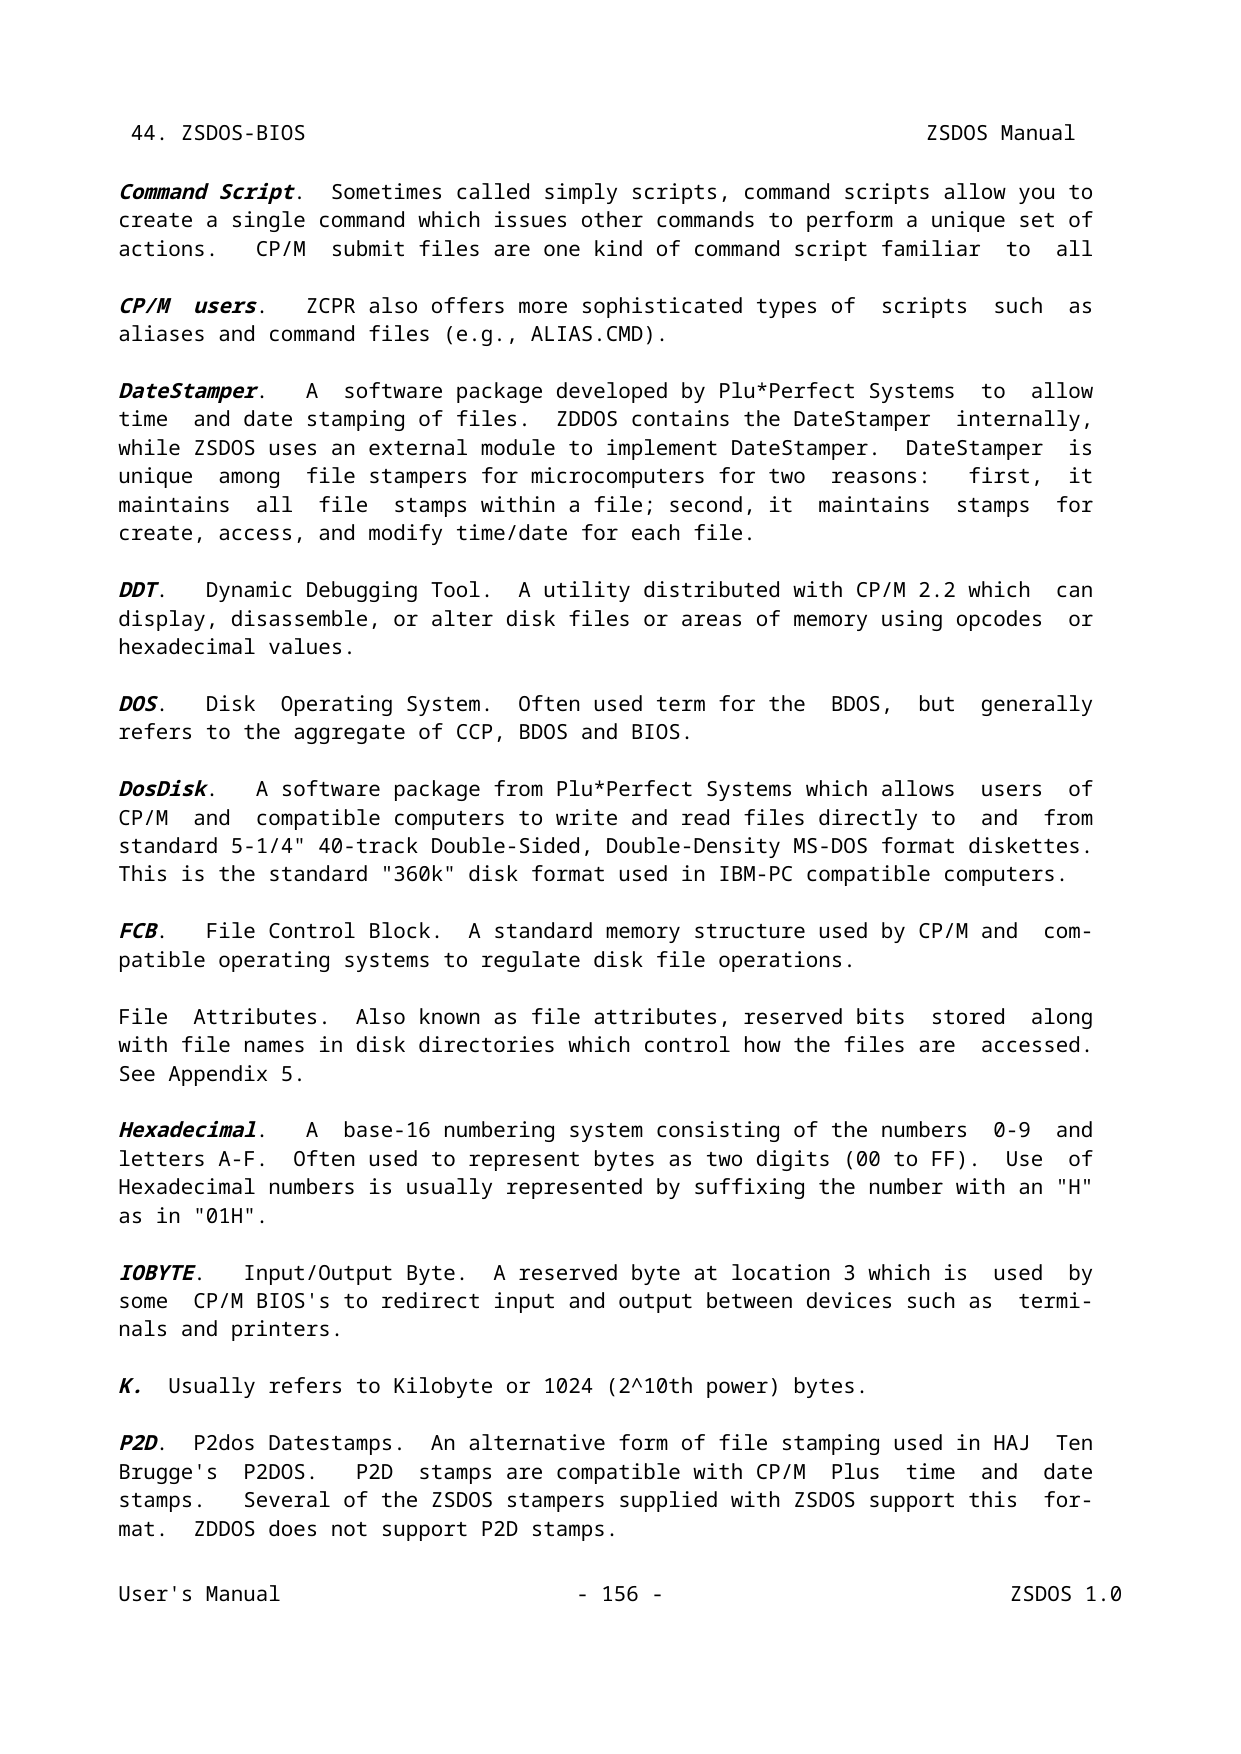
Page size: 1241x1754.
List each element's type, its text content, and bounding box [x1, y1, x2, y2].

text DDT. Dynamic Debugging Tool. A utility distributed with CP/M 2.2 which can [118, 575, 1122, 604]
text DateStamper. A software package developed by Plu*Perfect Systems to allow [118, 376, 1122, 404]
text with file names in disk directories which control how the files are accessed. [118, 1030, 1122, 1059]
text as in "01H". [118, 1201, 1122, 1229]
text See Appendix 5. [118, 1059, 1122, 1087]
text aliases and command files (e.g., ALIAS.CMD). [118, 319, 1122, 348]
text This is the standard "360k" disk format used in IBM-PC compatible computers. [118, 859, 1122, 888]
text CP/M and compatible computers to write and read files directly to and from [118, 803, 1122, 831]
text unique among file stampers for microcomputers for two reasons: first, it [118, 461, 1122, 490]
text Brugge's P2DOS. P2D stamps are compatible with CP/M Plus time and date [118, 1457, 1122, 1485]
text maintains all file stamps within a file; second, it maintains stamps for [118, 490, 1122, 518]
text actions. CP/M submit files are one kind of command script familiar to all [118, 234, 1122, 262]
text Hexadecimal numbers is usually represented by suffixing the number with an "H" [118, 1172, 1122, 1201]
text some CP/M BIOS's to redirect input and output between devices such as termi- [118, 1286, 1122, 1314]
text Hexadecimal. A base-16 numbering system consisting of the numbers 0-9 and [118, 1116, 1122, 1144]
text nals and printers. [118, 1314, 1122, 1343]
text CP/M users. ZCPR also offers more sophisticated types of scripts such as [118, 291, 1122, 319]
text create a single command which issues other commands to perform a unique set of [118, 206, 1122, 234]
text while ZSDOS uses an external module to implement DateStamper. DateStamper is [118, 433, 1122, 461]
text display, disassemble, or alter disk files or areas of memory using opcodes or [118, 604, 1122, 632]
text DOS. Disk Operating System. Often used term for the BDOS, but generally [118, 689, 1122, 717]
text P2D. P2dos Datestamps. An alternative form of file stamping used in HAJ Ten [118, 1428, 1122, 1457]
text IOBYTE. Input/Output Byte. A reserved byte at location 3 which is used by [118, 1258, 1122, 1286]
text Command Script. Sometimes called simply scripts, command scripts allow you to [118, 177, 1122, 206]
text standard 5-1/4" 40-track Double-Sided, Double-Density MS-DOS format diskettes. [118, 831, 1122, 859]
text hexadecimal values. [118, 632, 1122, 661]
text time and date stamping of files. ZDDOS contains the DateStamper internally, [118, 404, 1122, 433]
text create, access, and modify time/date for each file. [118, 518, 1122, 547]
text FCB. File Control Block. A standard memory structure used by CP/M and com- [118, 916, 1122, 945]
text patible operating systems to regulate disk file operations. [118, 945, 1122, 973]
text K. Usually refers to Kilobyte or 1024 (2^10th power) bytes. [118, 1371, 1122, 1400]
text refers to the aggregate of CCP, BDOS and BIOS. [118, 717, 1122, 746]
text stamps. Several of the ZSDOS stampers supplied with ZSDOS support this for- [118, 1485, 1122, 1514]
text DosDisk. A software package from Plu*Perfect Systems which allows users of [118, 774, 1122, 803]
text File Attributes. Also known as file attributes, reserved bits stored along [118, 1002, 1122, 1030]
text mat. ZDDOS does not support P2D stamps. [118, 1514, 1122, 1542]
text letters A-F. Often used to represent bytes as two digits (00 to FF). Use of [118, 1144, 1122, 1172]
